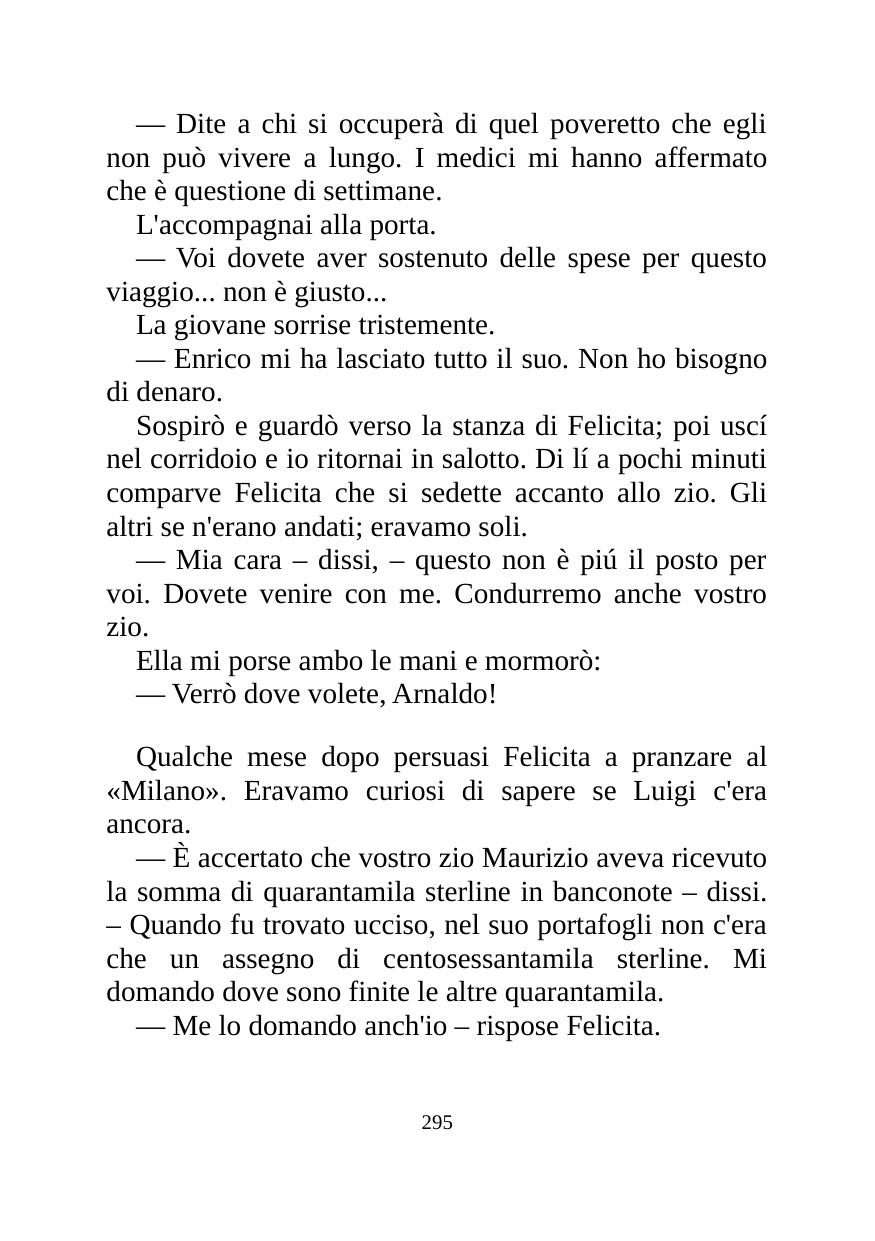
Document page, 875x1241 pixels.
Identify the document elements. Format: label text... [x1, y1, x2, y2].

text La giovane sorrise tristemente. [106, 307, 768, 341]
text — Me lo domando anch'io – rispose Felicita. [106, 1008, 768, 1041]
text Qualche mese dopo persuasi Felicita a pranzare al «Milano». Eravamo curiosi di sapere se Luigi c'era ancora. [106, 739, 768, 840]
text L'accompagnai alla porta. [106, 207, 768, 240]
text — Mia cara – dissi, – questo non è piú il posto per voi. Dovete venire con me. Condurremo anche vostro zio. [106, 542, 768, 643]
text Sospirò e guardò verso la stanza di Felicita; poi uscí nel corridoio e io ritornai in salotto. Di lí a pochi minuti comparve Felicita che si sedette accanto allo zio. Gli altri se n'erano andati; eravamo soli. [106, 408, 768, 542]
text — Dite a chi si occuperà di quel poveretto che egli non può vivere a lungo. I medici mi hanno affermato che è questione di settimane. [106, 106, 768, 207]
text Ella mi porse ambo le mani e mormorò: [106, 643, 768, 676]
text — Enrico mi ha lasciato tutto il suo. Non ho bisogno di denaro. [106, 341, 768, 408]
text — È accertato che vostro zio Maurizio aveva ricevuto la somma di quarantamila sterline in banconote – dissi. – Quando fu trovato ucciso, nel suo portafogli non c'era che un assegno di centosessantamila sterline. Mi domando dove sono finite le altre quarantamila. [106, 840, 768, 1008]
text — Voi dovete aver sostenuto delle spese per questo viaggio... non è giusto... [106, 240, 768, 307]
text — Verrò dove volete, Arnaldo! [106, 676, 768, 710]
